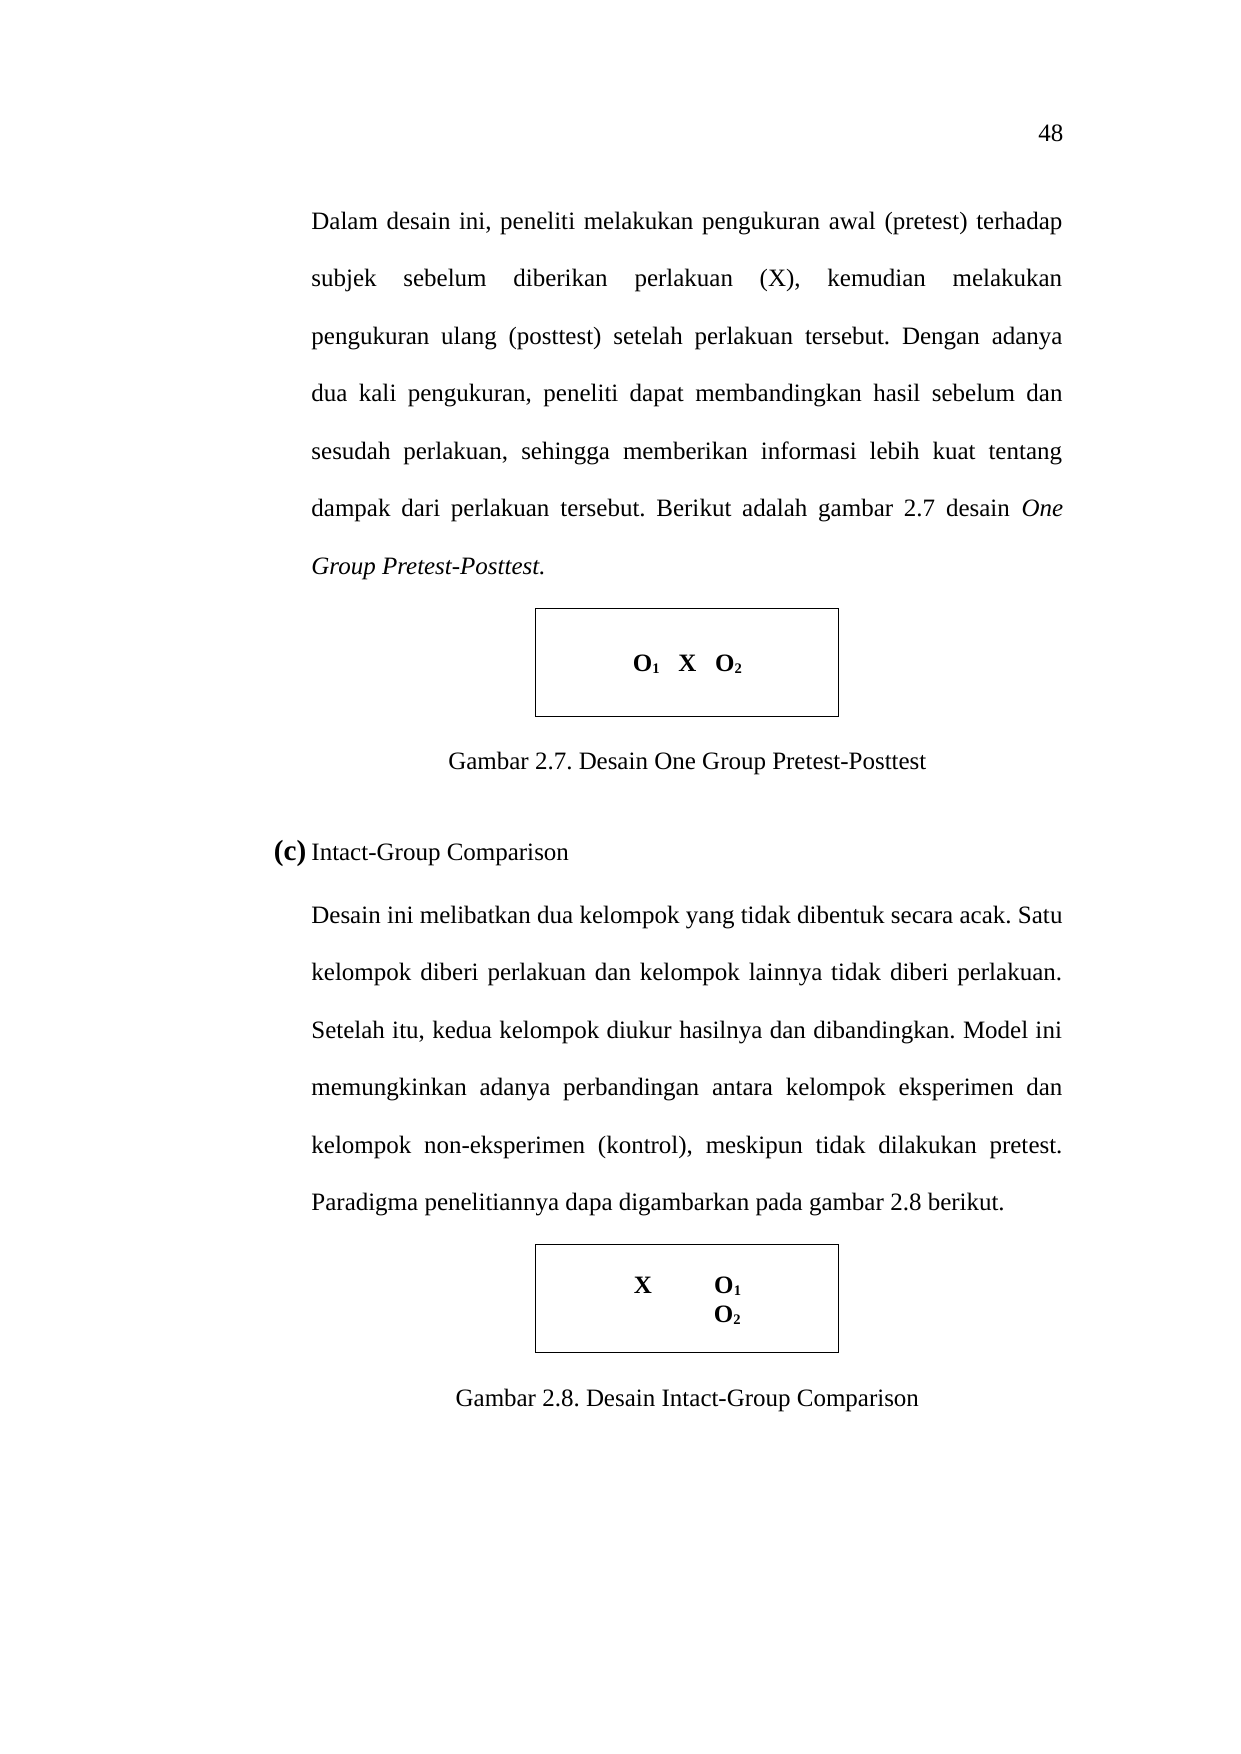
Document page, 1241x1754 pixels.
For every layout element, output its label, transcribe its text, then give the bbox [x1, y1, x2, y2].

list Intact-Group Comparison [274, 833, 1063, 866]
list O1 X O2 [544, 648, 830, 677]
list Desain ini melibatkan dua kelompok yang tidak dibentuk secara acak. Satu kelompok diberi perlakuan dan kelompok lainnya tidak diberi perlakuan. Setelah itu, kedua kelompok diukur hasilnya dan dibandingkan. Model ini memungkinkan adanya perbandingan antara kelompok eksperimen dan kelompok non-eksperimen (kontrol), meskipun tidak dilakukan pretest. Paradigma penelitiannya dapa digambarkan pada gambar 2.8 berikut. [274, 900, 1063, 1216]
list Gambar 2.8. Desain Intact-Group Comparison [432, 1274, 942, 1411]
list X O1 [544, 1270, 830, 1299]
list O2 [544, 1299, 830, 1328]
list Gambar 2.7. Desain One Group Pretest-Posttest [432, 638, 942, 775]
list Dalam desain ini, peneliti melakukan pengukuran awal (pretest) terhadap subjek sebelum diberikan perlakuan (X), kemudian melakukan pengukuran ulang (posttest) setelah perlakuan tersebut. Dengan adanya dua kali pengukuran, peneliti dapat membandingkan hasil sebelum dan sesudah perlakuan, sehingga memberikan informasi lebih kuat tentang dampak dari perlakuan tersebut. Berikut adalah gambar 2.7 desain One Group Pretest-Posttest. [274, 206, 1063, 580]
